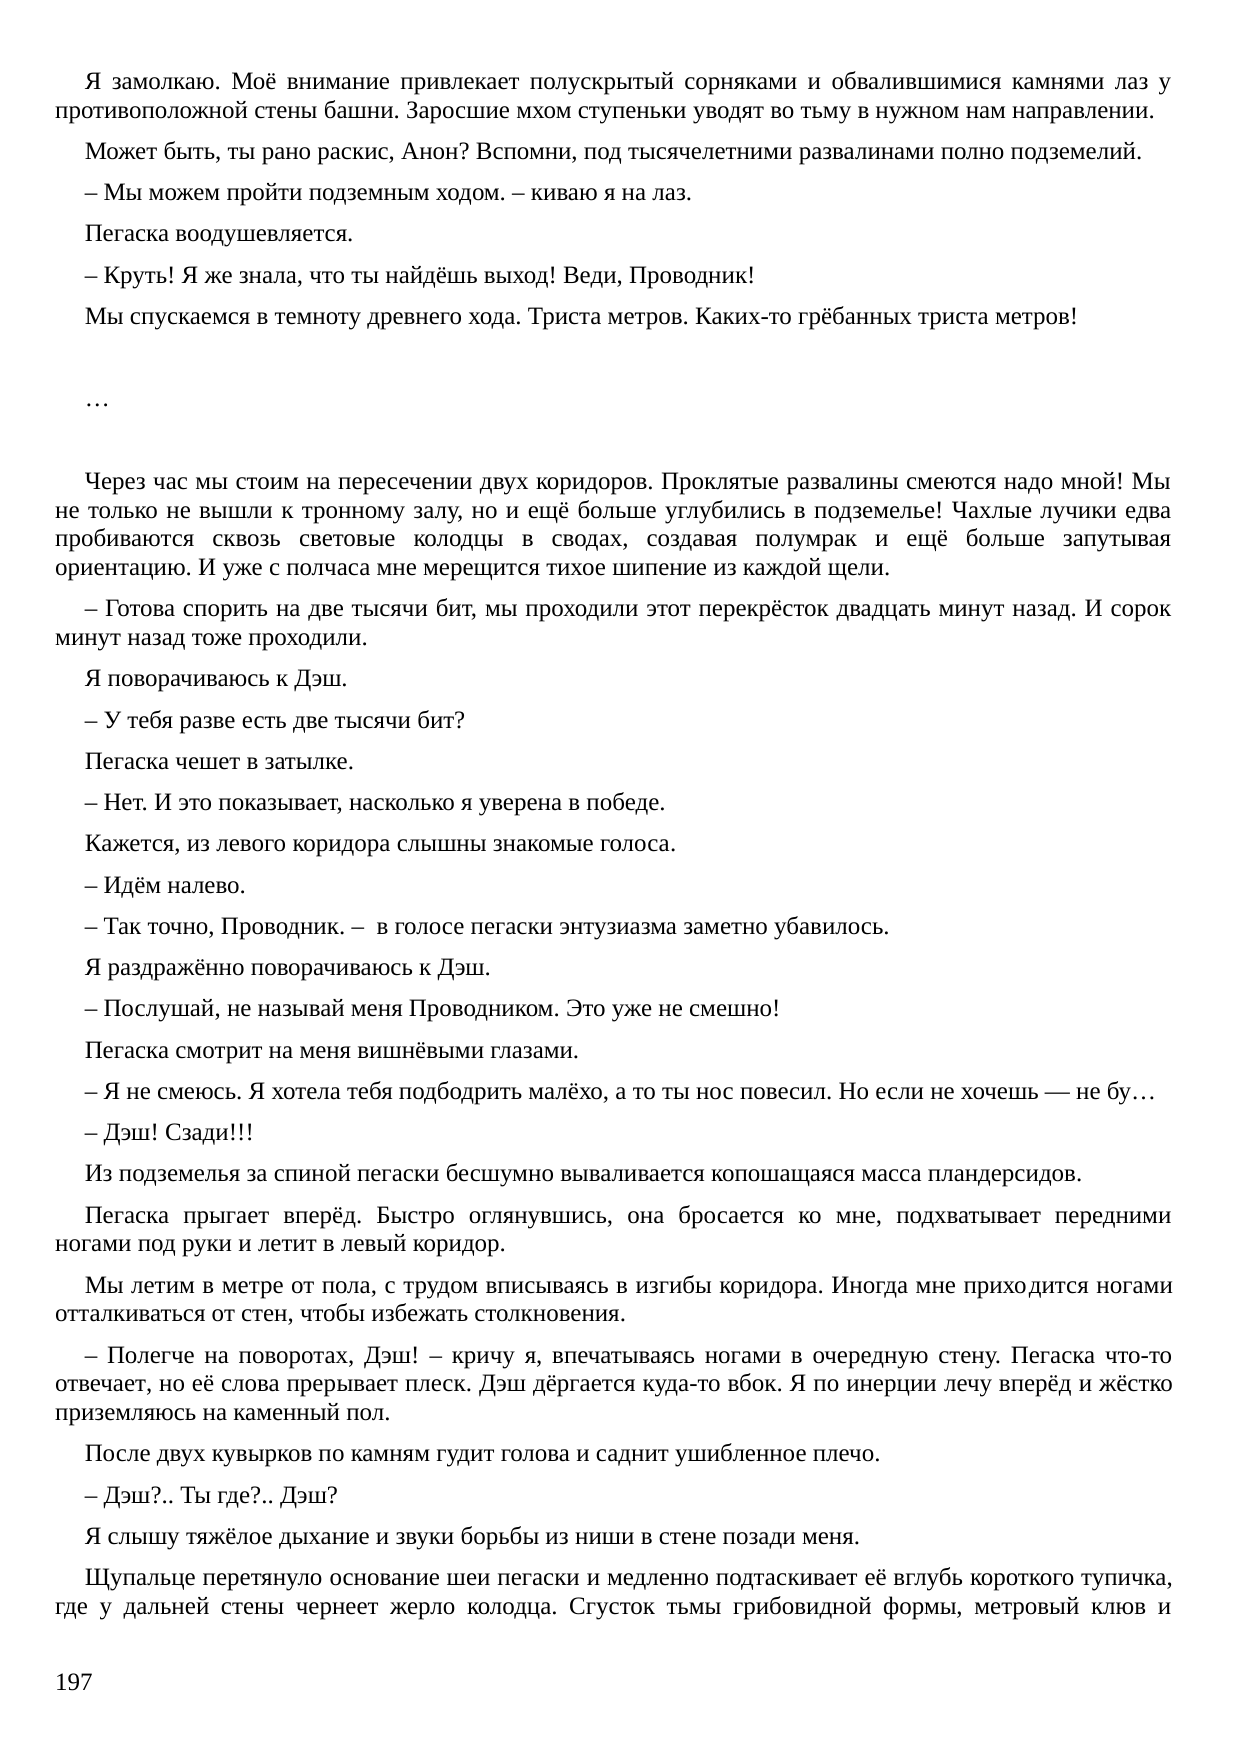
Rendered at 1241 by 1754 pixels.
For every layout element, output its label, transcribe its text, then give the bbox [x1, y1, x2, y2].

text – У тебя разве есть две тысячи бит? [55, 705, 1173, 733]
text Щупальце перетянуло основание шеи пегаски и медленно подтаскивает её вглубь короткого тупичка, где у дальней стены чернеет жерло колодца. Сгусток тьмы грибовидной формы, метровый клюв и [55, 1562, 1173, 1620]
text – Круть! Я же знала, что ты найдёшь выход! Веди, Проводник! [55, 260, 1173, 288]
text Я слышу тяжёлое дыхание и звуки борьбы из ниши в стене позади меня. [55, 1521, 1173, 1550]
text Я раздражённо поворачиваюсь к Дэш. [55, 952, 1173, 981]
text – Полегче на поворотах, Дэш! – кричу я, впечатываясь ногами в очередную стену. Пегаска что-то отвечает, но её слова прерывает плеск. Дэш дёргается куда-то вбок. Я по инерции лечу вперёд и жёстко приземляюсь на каменный пол. [55, 1340, 1173, 1426]
text Я поворачиваюсь к Дэш. [55, 663, 1173, 692]
text Мы спускаемся в темноту древнего хода. Триста метров. Каких-то грёбанных триста метров! [55, 301, 1173, 330]
text Кажется, из левого коридора слышны знакомые голоса. [55, 828, 1173, 857]
text – Дэш! Сзади!!! [55, 1117, 1173, 1146]
text – Послушай, не называй меня Проводником. Это уже не смешно! [55, 993, 1173, 1022]
text Через час мы стоим на пересечении двух коридоров. Проклятые развалины смеются надо мной! Мы не только не вышли к тронному залу, но и ещё больше углубились в подземелье! Чахлые лучики едва пробиваются сквозь световые колодцы в сводах, создавая полумрак и ещё больше запутывая ориентацию. И уже с полчаса мне мерещится тихое шипение из каждой щели. [55, 466, 1173, 581]
text Пегаска смотрит на меня вишнёвыми глазами. [55, 1035, 1173, 1063]
text После двух кувырков по камням гудит голова и саднит ушибленное плечо. [55, 1438, 1173, 1467]
text Мы летим в метре от пола, с трудом вписываясь в изгибы коридора. Иногда мне приходится ногами отталкиваться от стен, чтобы избежать столкновения. [55, 1270, 1173, 1327]
text – Идём налево. [55, 870, 1173, 898]
text Пегаска воодушевляется. [55, 218, 1173, 247]
text – Так точно, Проводник. – в голосе пегаски энтузиазма заметно убавилось. [55, 911, 1173, 940]
text Пегаска чешет в затылке. [55, 746, 1173, 775]
text – Дэш?.. Ты где?.. Дэш? [55, 1480, 1173, 1508]
text – Я не смеюсь. Я хотела тебя подбодрить малёхо, а то ты нос повесил. Но если не хочешь — не бу… [55, 1076, 1173, 1105]
text – Готова спорить на две тысячи бит, мы проходили этот перекрёсток двадцать минут назад. И сорок минут назад тоже проходили. [55, 593, 1173, 651]
text Может быть, ты рано раскис, Анон? Вспомни, под тысячелетними развалинами полно подземелий. [55, 136, 1173, 165]
text – Мы можем пройти подземным ходом. – киваю я на лаз. [55, 177, 1173, 206]
text … [55, 383, 1173, 412]
text Из подземелья за спиной пегаски бесшумно вываливается копошащаяся масса пландерсидов. [55, 1158, 1173, 1187]
text Пегаска прыгает вперёд. Быстро оглянувшись, она бросается ко мне, подхватывает передними ногами под руки и летит в левый коридор. [55, 1200, 1173, 1257]
text Я замолкаю. Моё внимание привлекает полускрытый сорняками и обвалившимися камнями лаз у противоположной стены башни. Заросшие мхом ступеньки уводят во тьму в нужном нам направлении. [55, 66, 1173, 123]
text – Нет. И это показывает, насколько я уверена в победе. [55, 787, 1173, 816]
